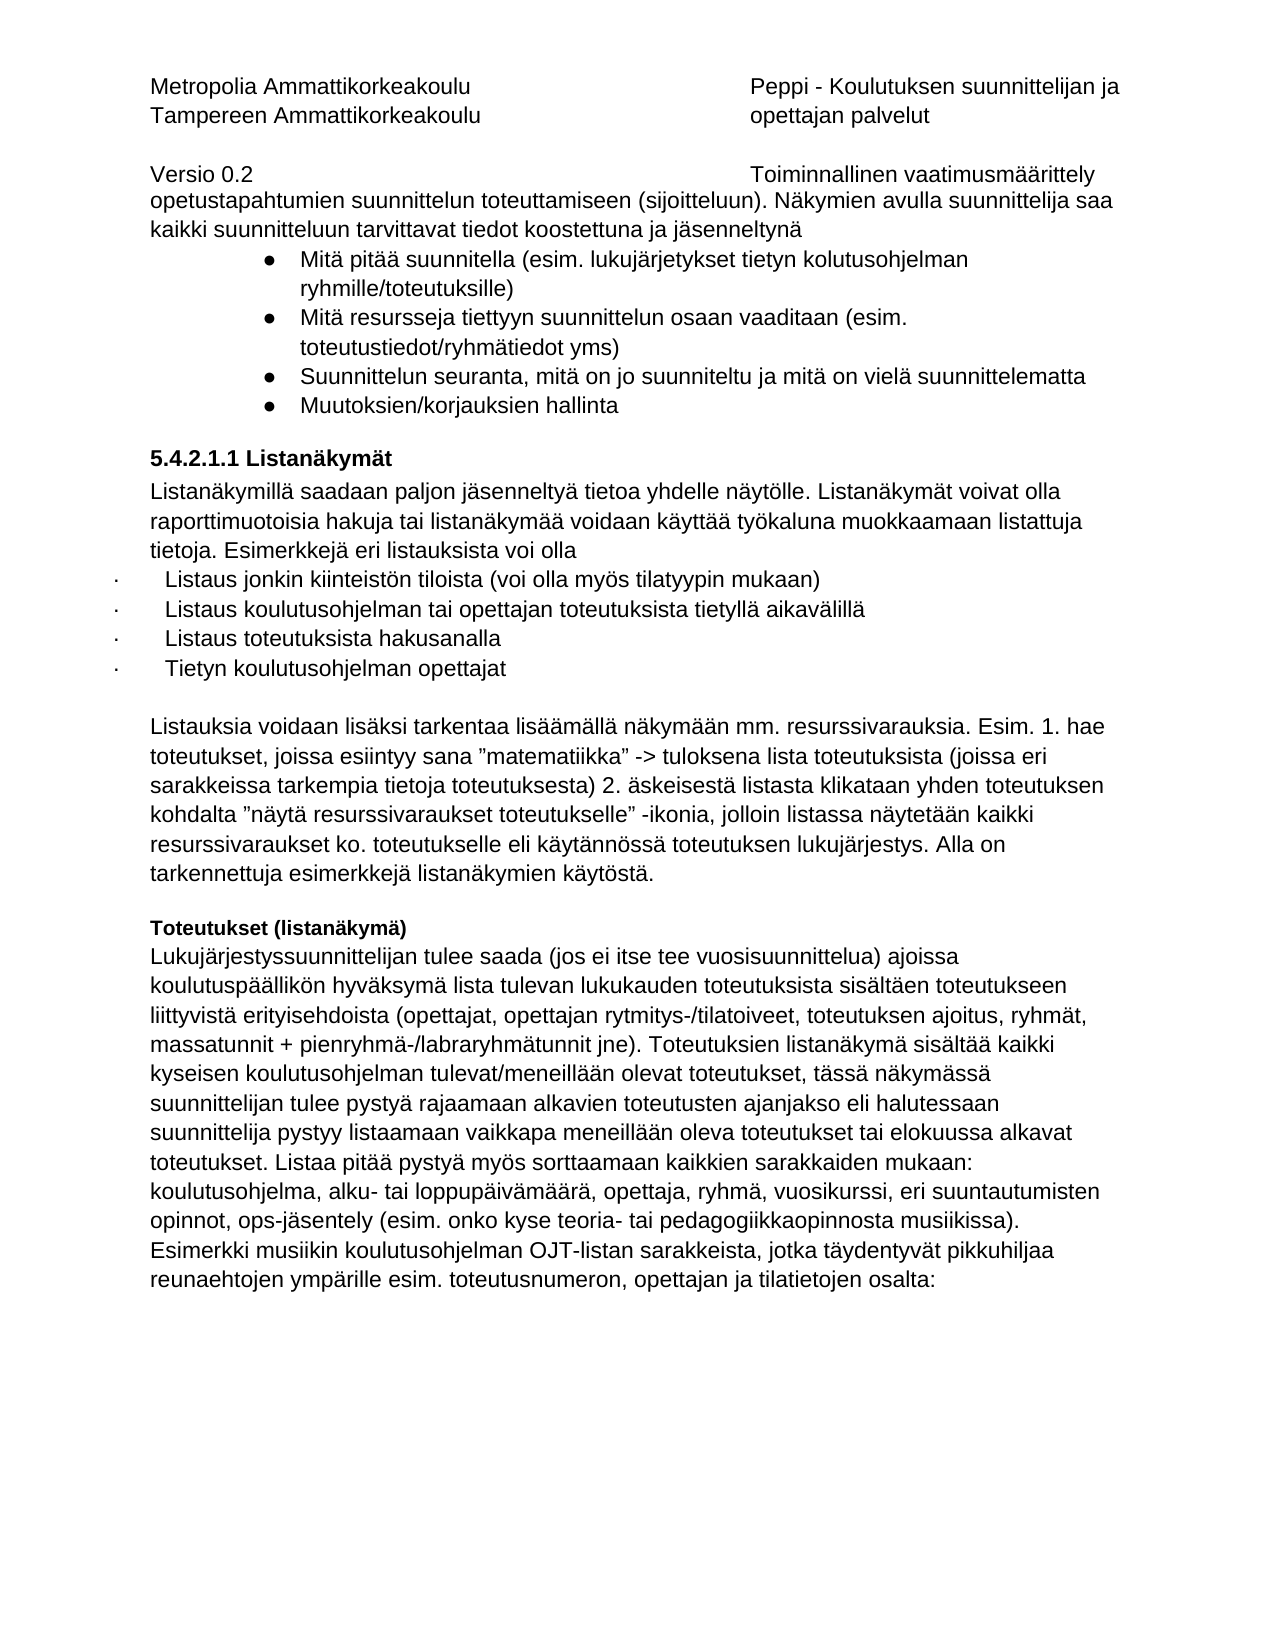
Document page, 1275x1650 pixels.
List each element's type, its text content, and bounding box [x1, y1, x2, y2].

text Listauksia voidaan lisäksi tarkentaa lisäämällä näkymään mm. resurssivarauksia. Esim. 1. hae toteutukset, joissa esiintyy sana ”matematiikka” -> tuloksena lista toteutuksista (joissa eri sarakkeissa tarkempia tietoja toteutuksesta) 2. äskeisestä listasta klikataan yhden toteutuksen kohdalta ”näytä resurssivaraukset toteutukselle” -ikonia, jolloin listassa näytetään kaikki resurssivaraukset ko. toteutukselle eli käytännössä toteutuksen lukujärjestys. Alla on tarkennettuja esimerkkejä listanäkymien käytöstä. [150, 714, 1125, 886]
text · Listaus koulutusohjelman tai opettajan toteutuksista tietyllä aikavälillä [112, 596, 1125, 622]
text · Tietyn koulutusohjelman opettajat [112, 655, 1125, 681]
text Lukujärjestyssuunnittelijan tulee saada (jos ei itse tee vuosisuunnittelua) ajoissa koulutuspäällikön hyväksymä lista tulevan lukukauden toteutuksista sisältäen toteutukseen liittyvistä erityisehdoista (opettajat, opettajan rytmitys-/tilatoiveet, toteutuksen ajoitus, ryhmät, massatunnit + pienryhmä-/labraryhmätunnit jne). Toteutuksien listanäkymä sisältää kaikki kyseisen koulutusohjelman tulevat/meneillään olevat toteutukset, tässä näkymässä suunnittelijan tulee pystyä rajaamaan alkavien toteutusten ajanjakso eli halutessaan suunnittelija pystyy listaamaan vaikkapa meneillään oleva toteutukset tai elokuussa alkavat toteutukset. Listaa pitää pystyä myös sorttaamaan kaikkien sarakkaiden mukaan: koulutusohjelma, alku- tai loppupäivämäärä, opettaja, ryhmä, vuosikurssi, eri suuntautumisten opinnot, ops-jäsentely (esim. onko kyse teoria- tai pedagogiikkaopinnosta musiikissa). [150, 943, 1125, 1233]
text Listanäkymillä saadaan paljon jäsenneltyä tietoa yhdelle näytölle. Listanäkymät voivat olla raporttimuotoisia hakuja tai listanäkymää voidaan käyttää työkaluna muokkaamaan listattuja tietoja. Esimerkkejä eri listauksista voi olla [150, 479, 1125, 563]
subtitle 5.4.2.1.1 Listanäkymät [150, 445, 1125, 471]
text · Listaus jonkin kiinteistön tiloista (voi olla myös tilatyypin mukaan) [112, 567, 1125, 593]
text Esimerkki musiikin koulutusohjelman OJT-listan sarakkeista, jotka täydentyvät pikkuhiljaa reunaehtojen ympärille esim. toteutusnumeron, opettajan ja tilatietojen osalta: [150, 1237, 1125, 1292]
list Suunnittelun seuranta, mitä on jo suunniteltu ja mitä on vielä suunnittelematta [262, 364, 1125, 389]
list Muutoksien/korjauksien hallinta [262, 393, 1125, 419]
list Mitä resursseja tiettyyn suunnittelun osaan vaaditaan (esim. toteutustiedot/ryhmätiedot yms) [262, 305, 1125, 360]
text opetustapahtumien suunnittelun toteuttamiseen (sijoitteluun). Näkymien avulla suunnittelija saa kaikki suunnitteluun tarvittavat tiedot koostettuna ja jäsenneltynä [150, 187, 1125, 242]
text · Listaus toteutuksista hakusanalla [112, 626, 1125, 651]
text Toteutukset (listanäkymä) [150, 917, 1125, 940]
list Mitä pitää suunnitella (esim. lukujärjetykset tietyn kolutusohjelman ryhmille/toteutuksille) [262, 246, 1125, 301]
